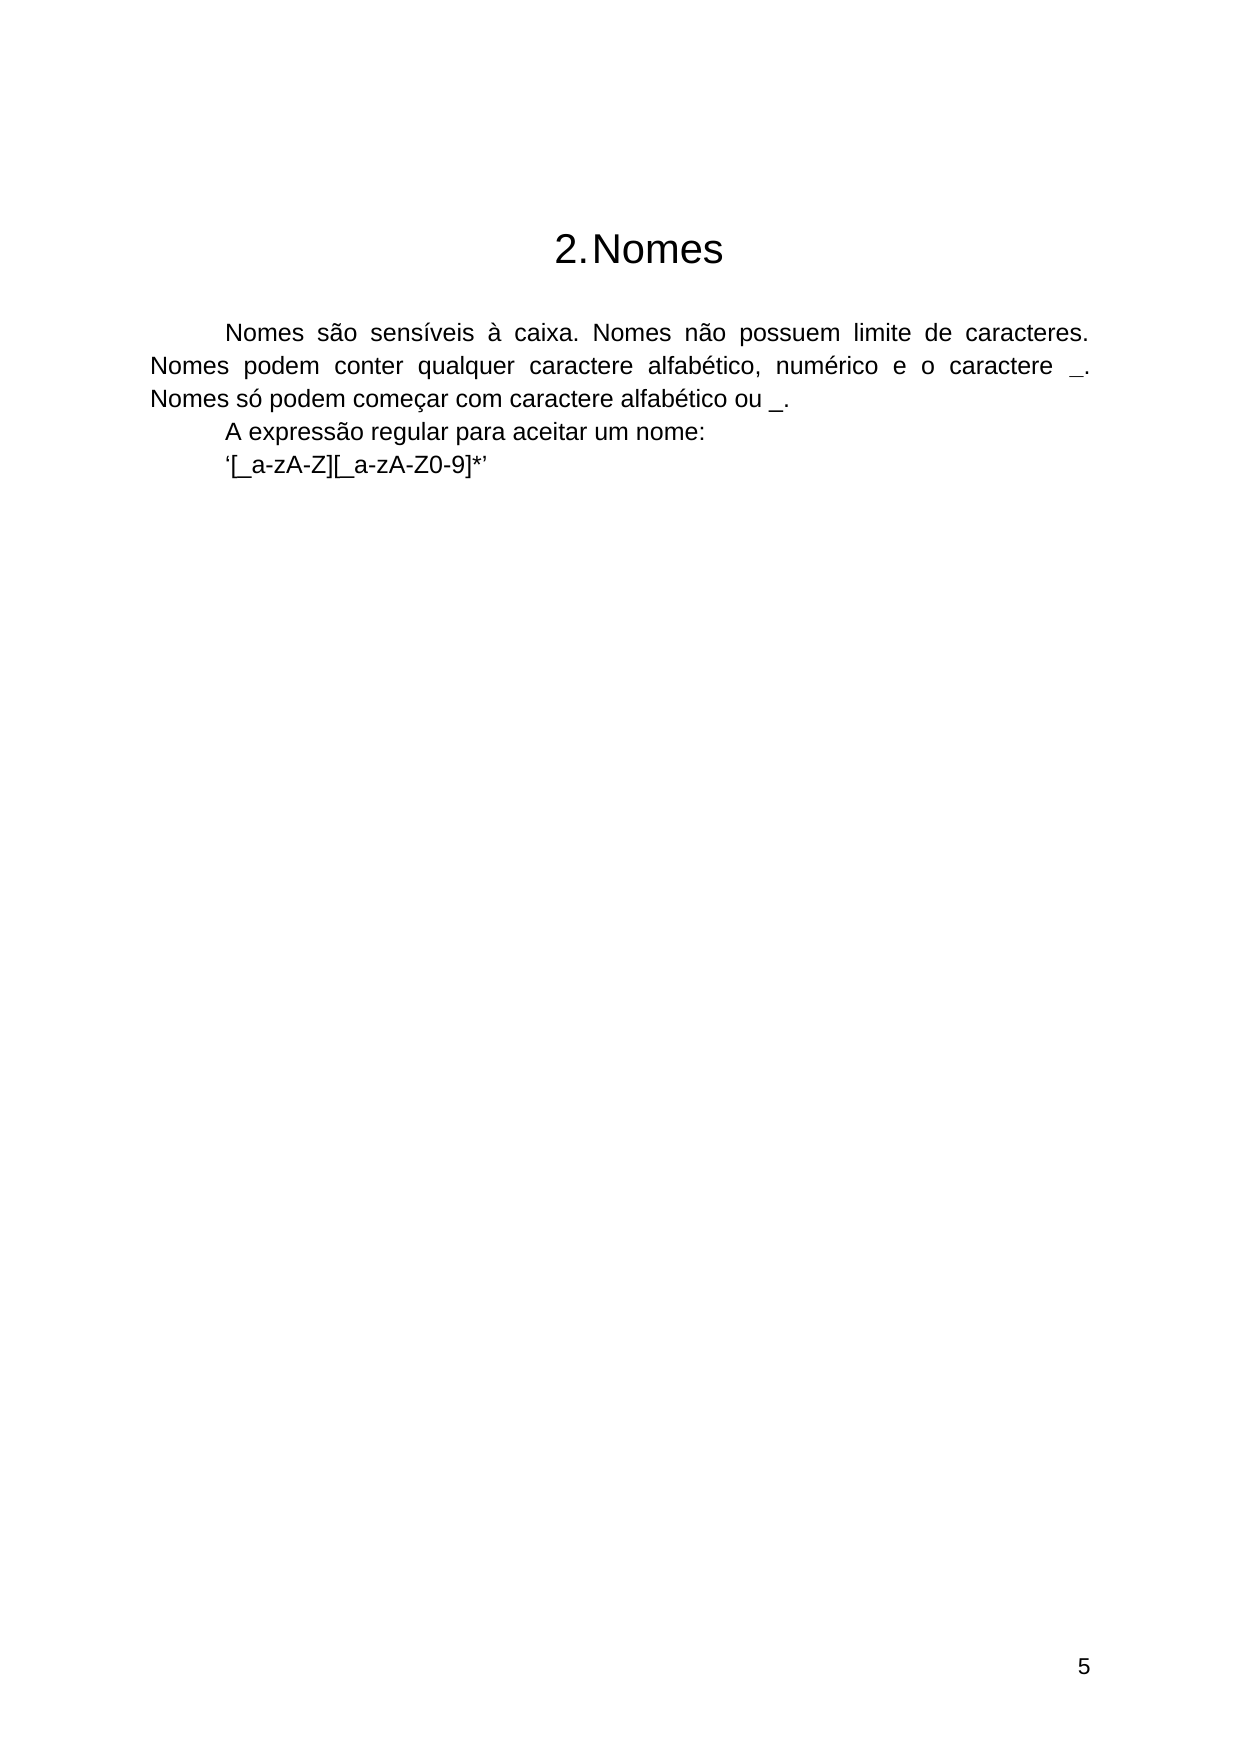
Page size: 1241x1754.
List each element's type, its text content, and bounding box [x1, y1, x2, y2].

subtitle Nomes [187, 225, 1090, 273]
text ‘[_a-zA-Z][_a-zA-Z0-9]*’ [150, 450, 1090, 479]
text Nomes são sensíveis à caixa. Nomes não possuem limite de caracteres. Nomes podem conter qualquer caractere alfabético, numérico e o caractere _. Nomes só podem começar com caractere alfabético ou _. [150, 318, 1090, 413]
text A expressão regular para aceitar um nome: [150, 417, 1090, 446]
